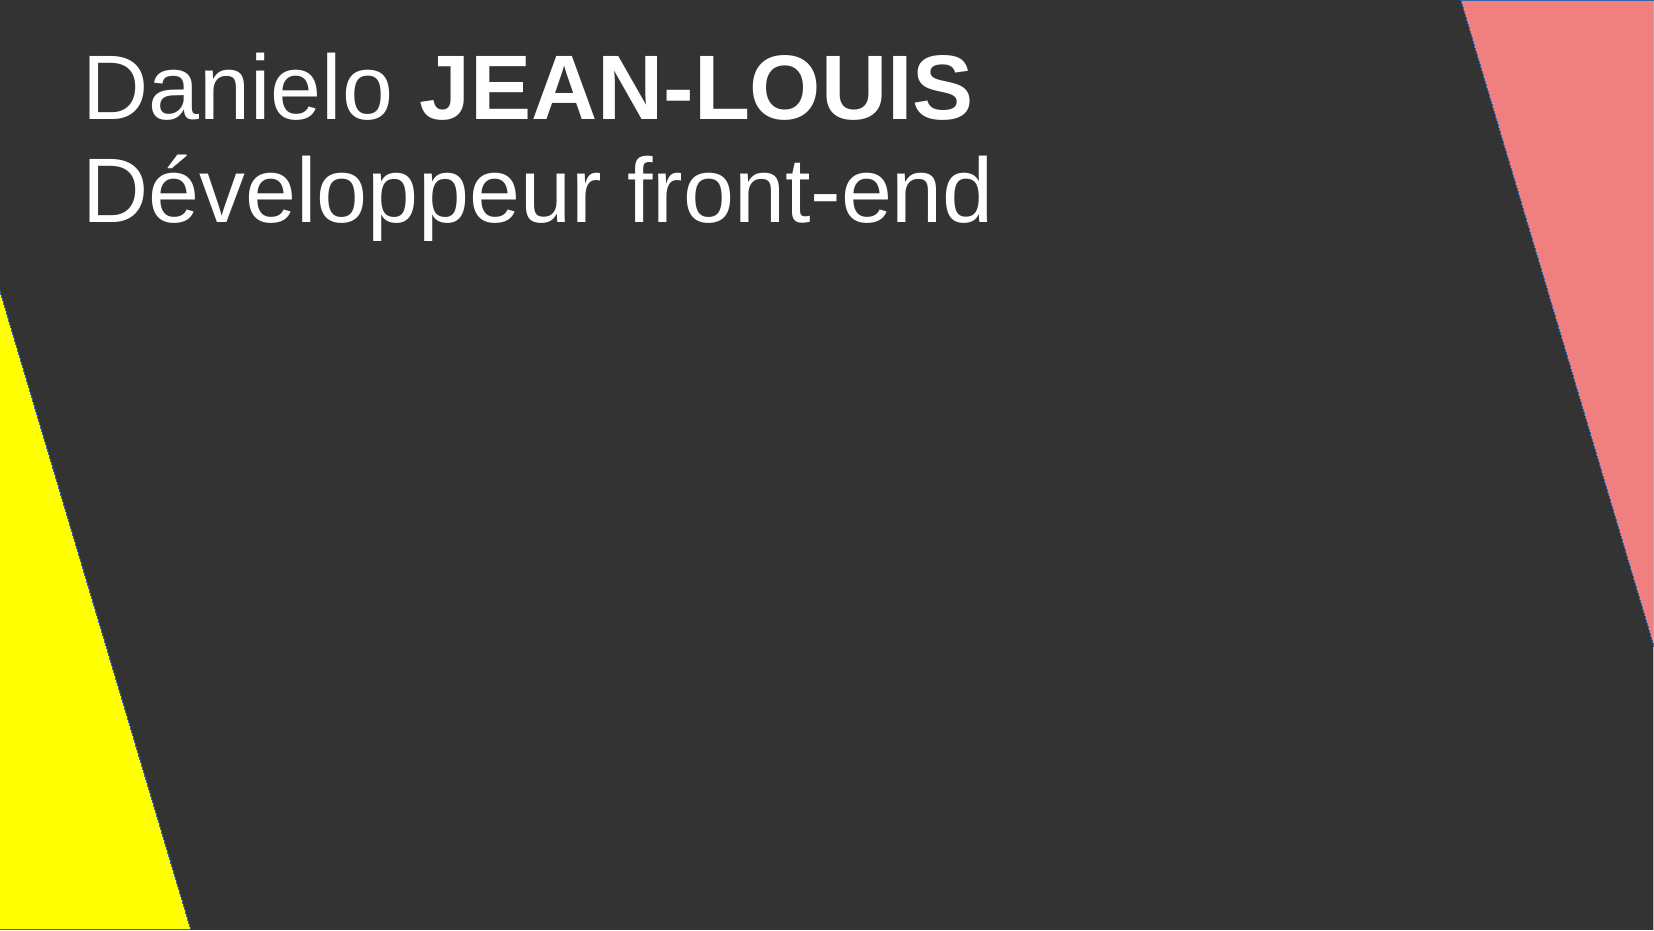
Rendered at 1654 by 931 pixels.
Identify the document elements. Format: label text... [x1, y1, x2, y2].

text_box [1460, 0, 1654, 647]
subtitle Danielo JEAN-LOUIS Développeur front-end [82, 36, 1571, 758]
text_box [0, 290, 191, 930]
